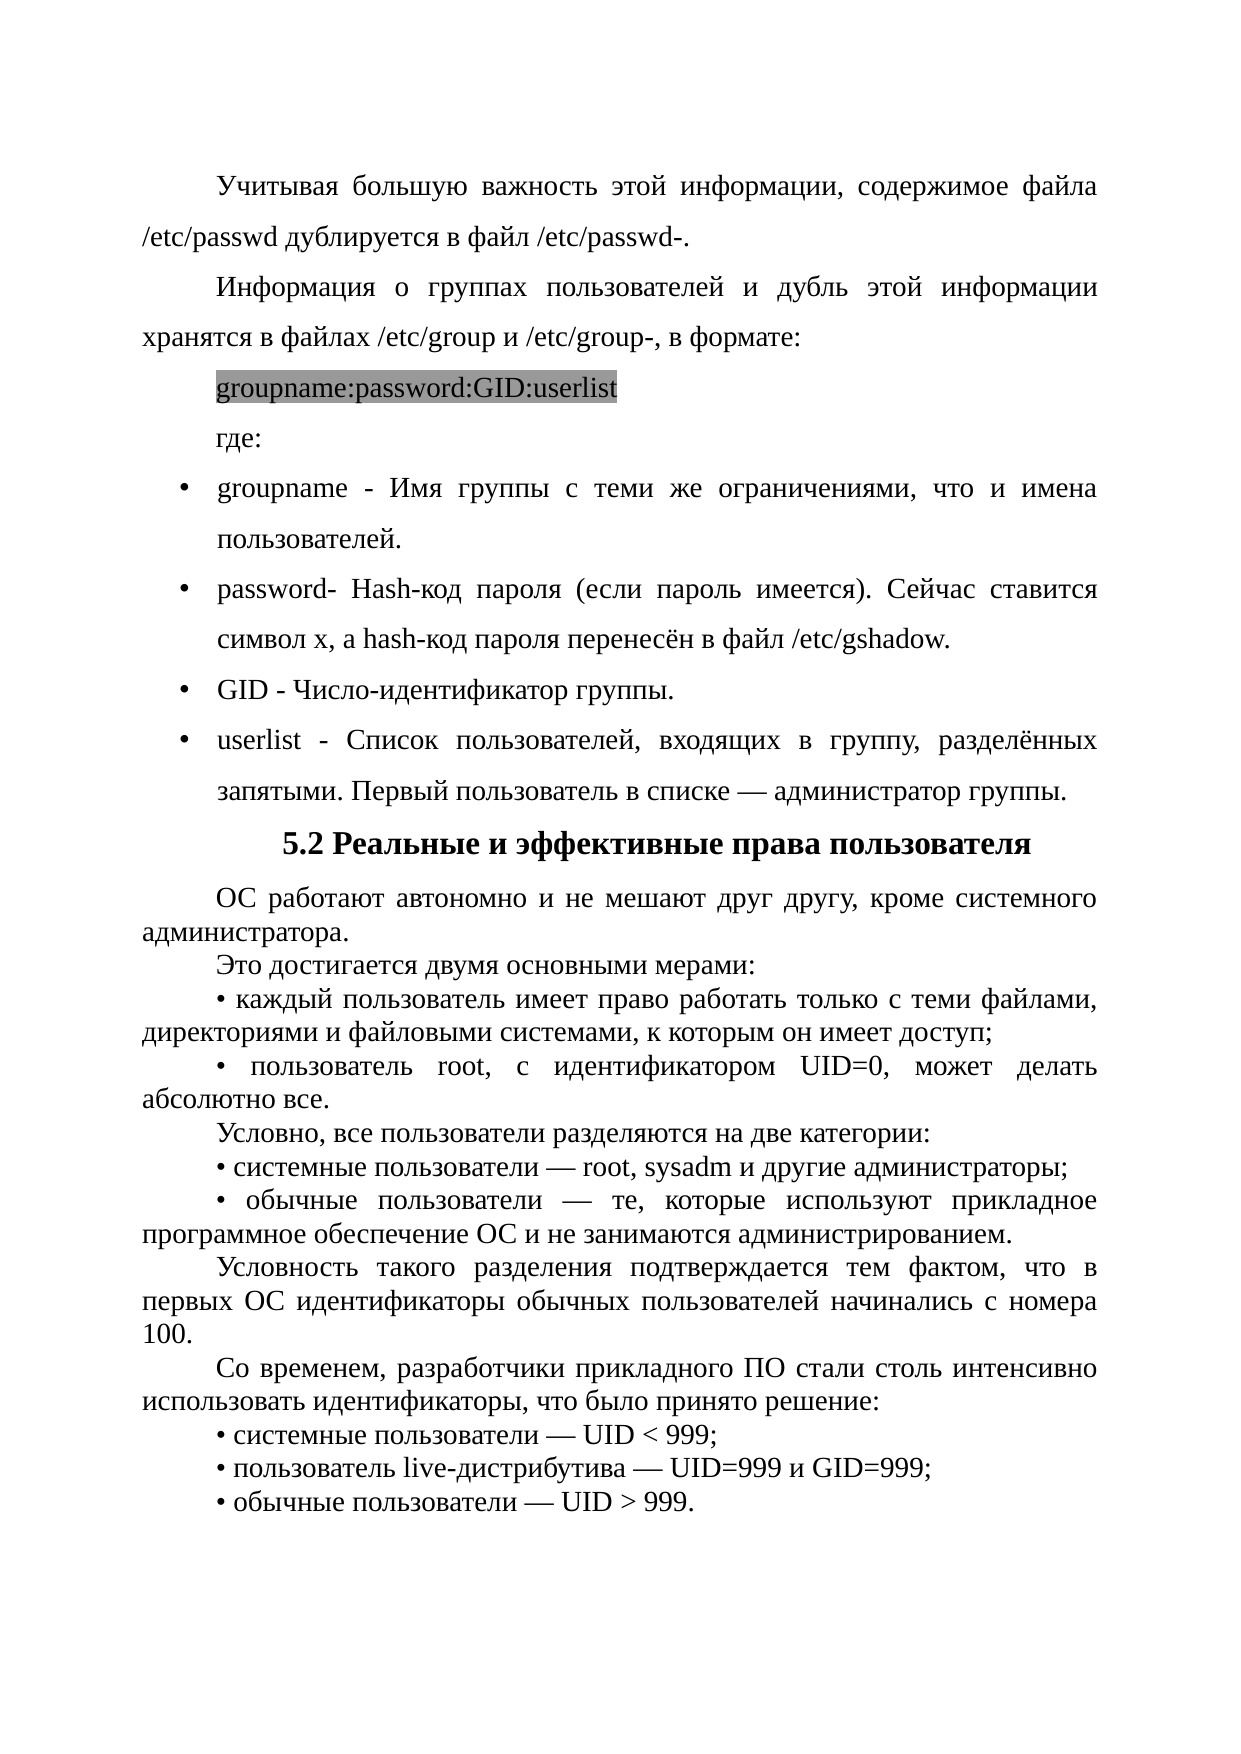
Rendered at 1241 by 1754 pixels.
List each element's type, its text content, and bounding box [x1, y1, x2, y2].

text • каждый пользователь имеет право работать только с теми файлами, директориями и файловыми системами, к которым он имеет доступ; [142, 981, 1098, 1048]
text • обычные пользователи — UID > 999. [142, 1484, 1098, 1518]
list GID - Число-идентификатор группы. [179, 672, 1098, 705]
text Информация о группах пользователей и дубль этой информации хранятся в файлах /etc/group и /etc/group-, в формате: [142, 269, 1098, 353]
text • пользователь live-дистрибутива — UID=999 и GID=999; [142, 1451, 1098, 1484]
text Это достигается двумя основными мерами: [142, 947, 1098, 981]
text • обычные пользователи — те, которые используют прикладное программное обеспечение ОС и не занимаются администрированием. [142, 1182, 1098, 1249]
text • системные пользователи — root, sysadm и другие администраторы; [142, 1149, 1098, 1182]
list password- Hash-код пароля (если пароль имеется). Сейчас ставится символ x, а hash-код пароля перенесён в файл /etc/gshadow. [179, 571, 1098, 655]
text groupname:password:GID:userlist [142, 370, 1098, 403]
text ОС работают автономно и не мешают друг другу, кроме системного администратора. [142, 880, 1098, 947]
text • пользователь root, с идентификатором UID=0, может делать абсолютно все. [142, 1048, 1098, 1115]
list userlist - Список пользователей, входящих в группу, разделённых запятыми. Первый пользователь в списке — администратор группы. [179, 722, 1098, 806]
list groupname - Имя группы с теми же ограничениями, что и имена пользователей. [179, 470, 1098, 554]
text • системные пользователи — UID < 999; [142, 1417, 1098, 1451]
text 5.2 Реальные и эффективные права пользователя [142, 823, 1098, 861]
text где: [142, 420, 1098, 453]
text Условно, все пользователи разделяются на две категории: [142, 1115, 1098, 1149]
text Условность такого разделения подтверждается тем фактом, что в первых ОС идентификаторы обычных пользователей начинались с номера 100. [142, 1249, 1098, 1350]
text Учитывая большую важность этой информации, содержимое файла /etc/passwd дублируется в файл /etc/passwd-. [142, 168, 1098, 252]
text Со временем, разработчики прикладного ПО стали столь интенсивно использовать идентификаторы, что было принято решение: [142, 1350, 1098, 1417]
